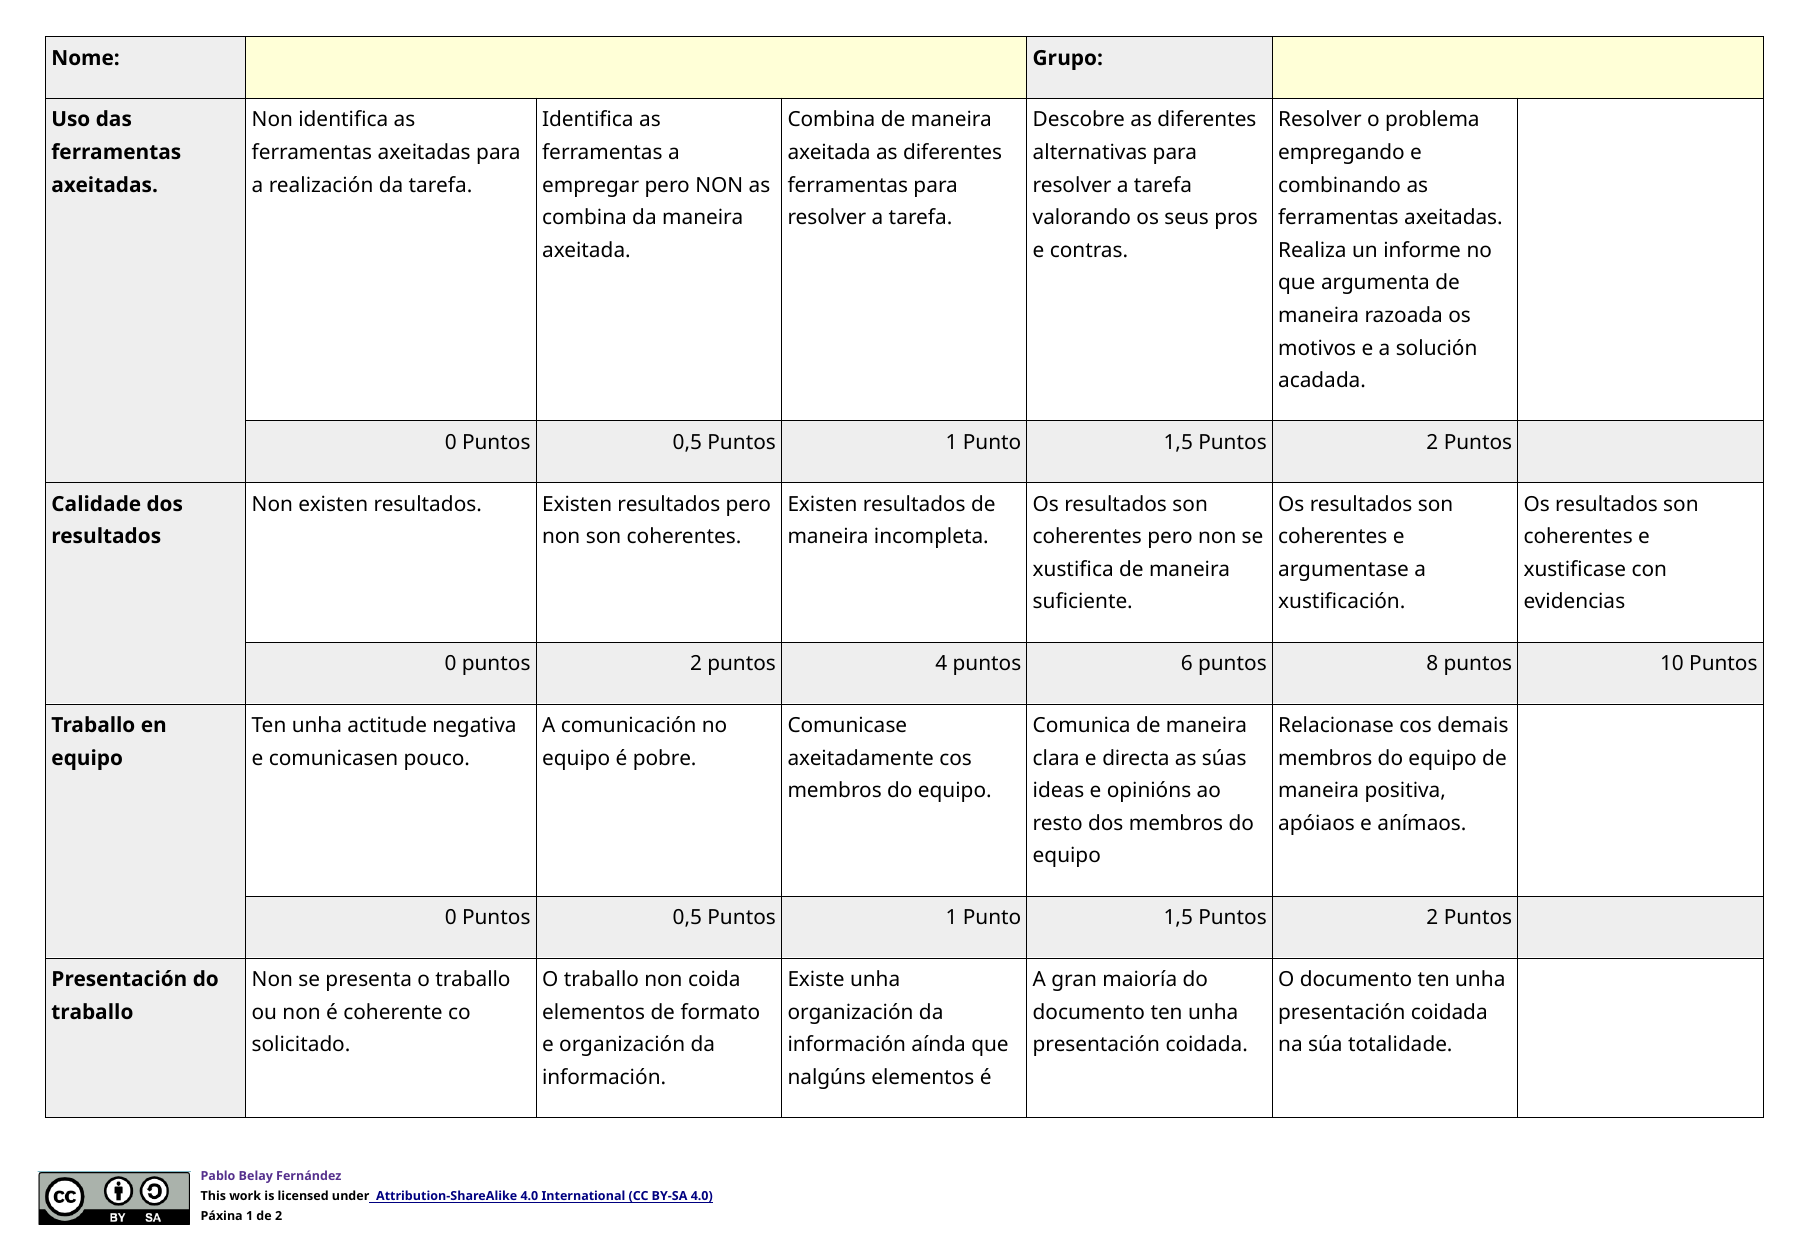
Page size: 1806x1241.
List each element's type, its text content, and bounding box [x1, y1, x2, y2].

table_cell Resolver o problema empregando e combinando as ferramentas axeitadas. Realiza un informe no que argumenta de maneira razoada os motivos e a solución acadada. [1273, 99, 1517, 420]
table_cell Non identifica as ferramentas axeitadas para a realización da tarefa. [246, 99, 536, 420]
table_header Grupo: [1027, 37, 1272, 98]
table_cell Descobre as diferentes alternativas para resolver a tarefa valorando os seus pros e contras. [1027, 99, 1272, 420]
table_cell O documento ten unha presentación coidada na súa totalidade. [1273, 959, 1517, 1117]
table_cell Os resultados son coherentes e xustificase con evidencias [1518, 483, 1763, 642]
table_cell Existen resultados pero non son coherentes. [537, 483, 781, 642]
table_cell 2 Puntos [1273, 897, 1517, 957]
table_cell 10 Puntos [1518, 643, 1763, 703]
table_cell Comunicase axeitadamente cos membros do equipo. [782, 705, 1026, 896]
table_cell A comunicación no equipo é pobre. [537, 705, 781, 896]
table_cell 1 Punto [782, 897, 1026, 957]
table_cell Traballo en equipo [46, 705, 245, 957]
table_cell 2 puntos [537, 643, 781, 703]
table_header [1273, 37, 1763, 98]
table_cell [1518, 959, 1763, 1117]
table_cell Os resultados son coherentes e argumentase a xustificación. [1273, 483, 1517, 642]
table_cell 1,5 Puntos [1027, 421, 1272, 482]
table_cell 4 puntos [782, 643, 1026, 703]
table_cell Presentación do traballo [46, 959, 245, 1117]
table_cell A gran maioría do documento ten unha presentación coidada. [1027, 959, 1272, 1117]
table_cell 0 Puntos [246, 421, 536, 482]
table_cell [1518, 897, 1763, 957]
table_cell 1,5 Puntos [1027, 897, 1272, 957]
table_cell 8 puntos [1273, 643, 1517, 703]
table_cell Existe unha organización da información aínda que nalgúns elementos é [782, 959, 1026, 1117]
table_cell 2 Puntos [1273, 421, 1517, 482]
table_cell Calidade dos resultados [46, 483, 245, 703]
table_cell Non existen resultados. [246, 483, 536, 642]
table_cell 0 Puntos [246, 897, 536, 957]
table_cell Existen resultados de maneira incompleta. [782, 483, 1026, 642]
table_cell Non se presenta o traballo ou non é coherente co solicitado. [246, 959, 536, 1117]
table_cell 1 Punto [782, 421, 1026, 482]
table_cell Identifica as ferramentas a empregar pero NON as combina da maneira axeitada. [537, 99, 781, 420]
table_cell 0,5 Puntos [537, 421, 781, 482]
picture [37, 1170, 191, 1227]
table_cell Uso das ferramentas axeitadas. [46, 99, 245, 482]
table_cell Combina de maneira axeitada as diferentes ferramentas para resolver a tarefa. [782, 99, 1026, 420]
table_cell 0 puntos [246, 643, 536, 703]
table_cell Comunica de maneira clara e directa as súas ideas e opinións ao resto dos membros do equipo [1027, 705, 1272, 896]
table_cell O traballo non coida elementos de formato e organización da información. [537, 959, 781, 1117]
table_cell Relacionase cos demais membros do equipo de maneira positiva, apóiaos e anímaos. [1273, 705, 1517, 896]
table_cell Ten unha actitude negativa e comunicasen pouco. [246, 705, 536, 896]
table_header Nome: [46, 37, 245, 98]
table_cell [1518, 99, 1763, 420]
table_cell [1518, 421, 1763, 482]
table_header [246, 37, 1026, 98]
table_cell [1518, 705, 1763, 896]
table_cell 0,5 Puntos [537, 897, 781, 957]
table_cell 6 puntos [1027, 643, 1272, 703]
table_cell Os resultados son coherentes pero non se xustifica de maneira suficiente. [1027, 483, 1272, 642]
